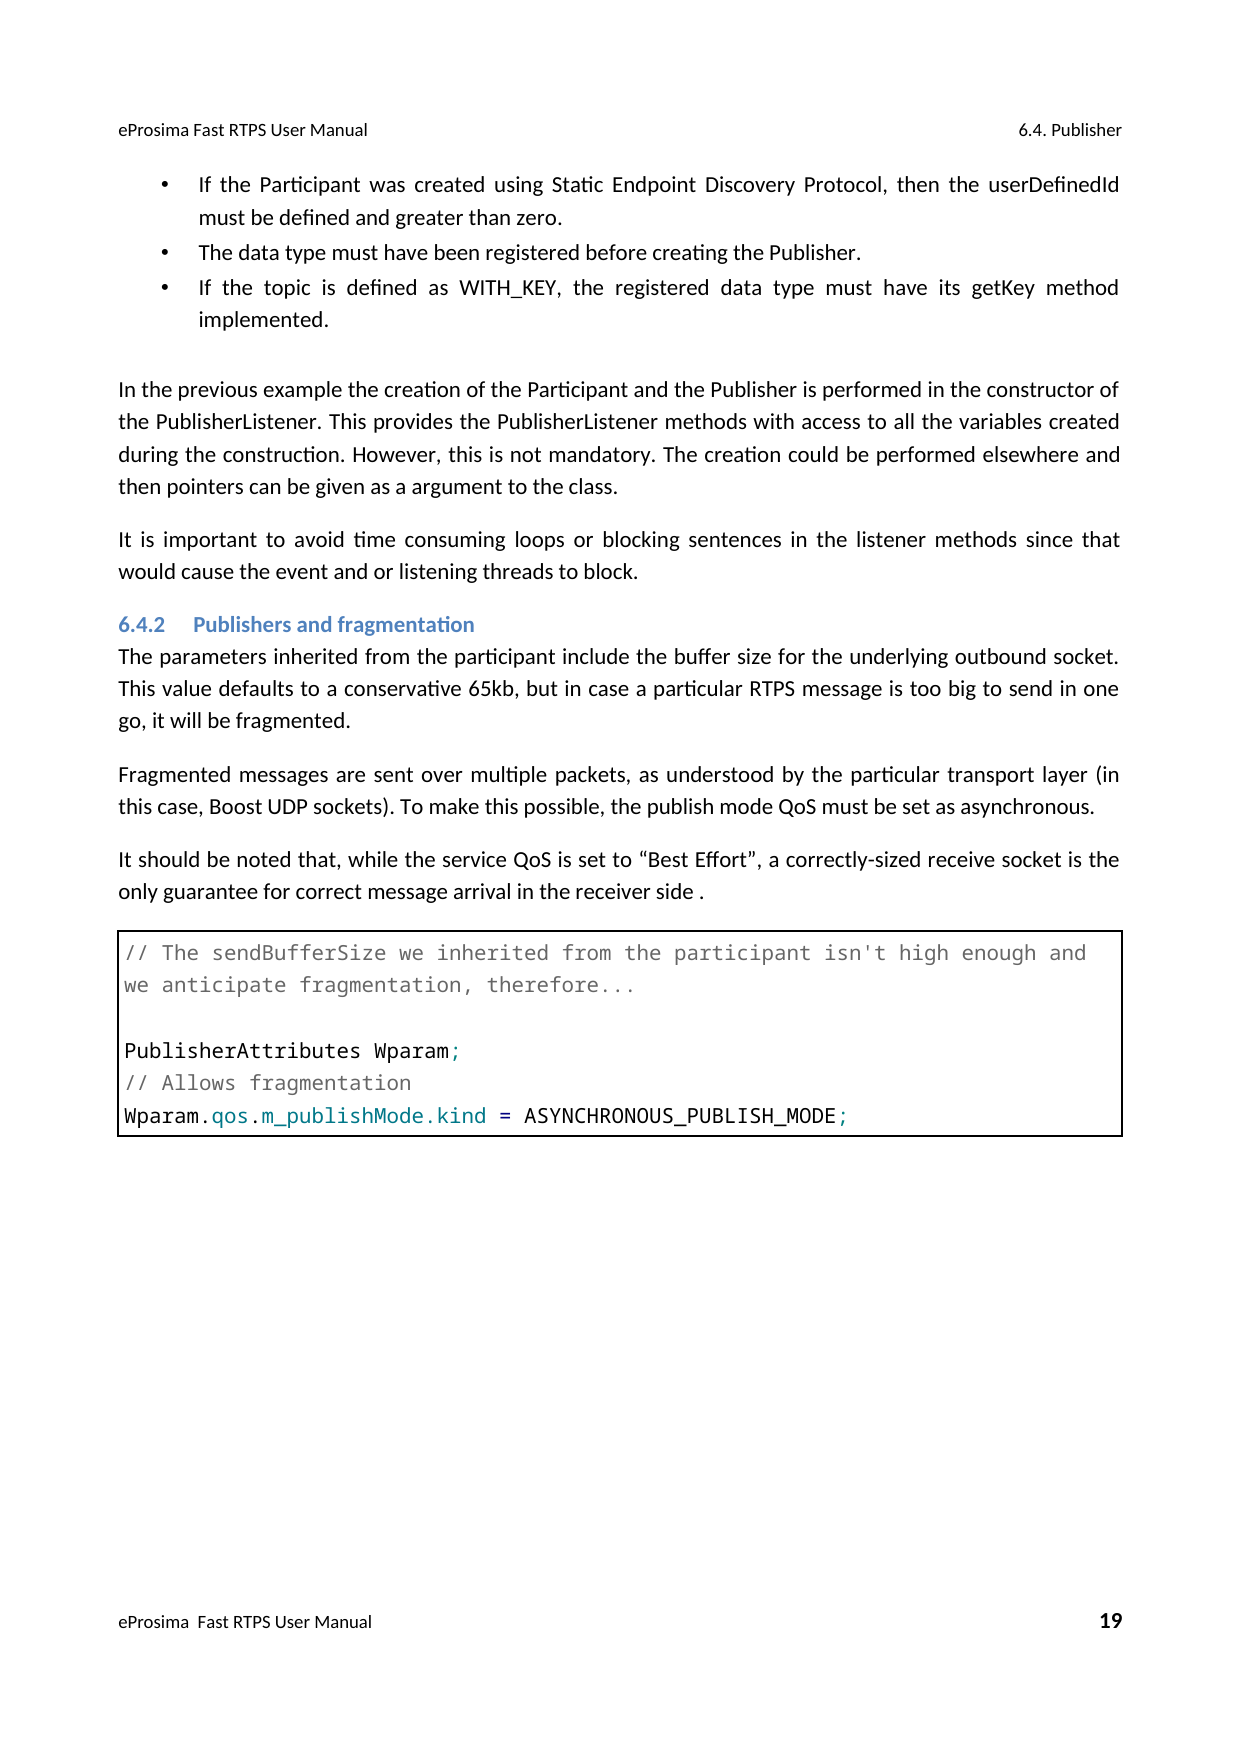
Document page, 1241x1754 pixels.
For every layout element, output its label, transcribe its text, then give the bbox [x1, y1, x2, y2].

table_header // The sendBufferSize we inherited from the participant isn't high enough and we anticipate fragmentation, therefore... PublisherAttributes Wparam; // Allows fragmentation Wparam.qos.m_publishMode.kind = ASYNCHRONOUS_PUBLISH_MODE; [119, 932, 1121, 1135]
text The parameters inherited from the participant include the buffer size for the underlying outbound socket. This value defaults to a conservative 65kb, but in case a particular RTPS message is too big to send in one go, it will be fragmented. [118, 642, 1122, 735]
text In the previous example the creation of the Participant and the Publisher is performed in the constructor of the PublisherListener. This provides the PublisherListener methods with access to all the variables created during the construction. However, this is not mandatory. The creation could be performed elsewhere and then pointers can be given as a argument to the class. [118, 375, 1122, 500]
text It is important to avoid time consuming loops or blocking sentences in the listener methods since that would cause the event and or listening threads to block. [118, 525, 1122, 585]
list The data type must have been registered before creating the Publisher. [161, 238, 1122, 266]
list If the topic is defined as WITH_KEY, the registered data type must have its getKey method implemented. [161, 273, 1122, 333]
text Fragmented messages are sent over multiple packets, as understood by the particular transport layer (in this case, Boost UDP sockets). To make this possible, the publish mode QoS must be set as asynchronous. [118, 760, 1122, 820]
text It should be noted that, while the service QoS is set to “Best Effort”, a correctly-sized receive socket is the only guarantee for correct message arrival in the receiver side . [118, 845, 1122, 905]
subtitle Publishers and fragmentation [118, 610, 1122, 638]
list If the Participant was created using Static Endpoint Discovery Protocol, then the userDefinedId must be defined and greater than zero. [161, 171, 1122, 231]
